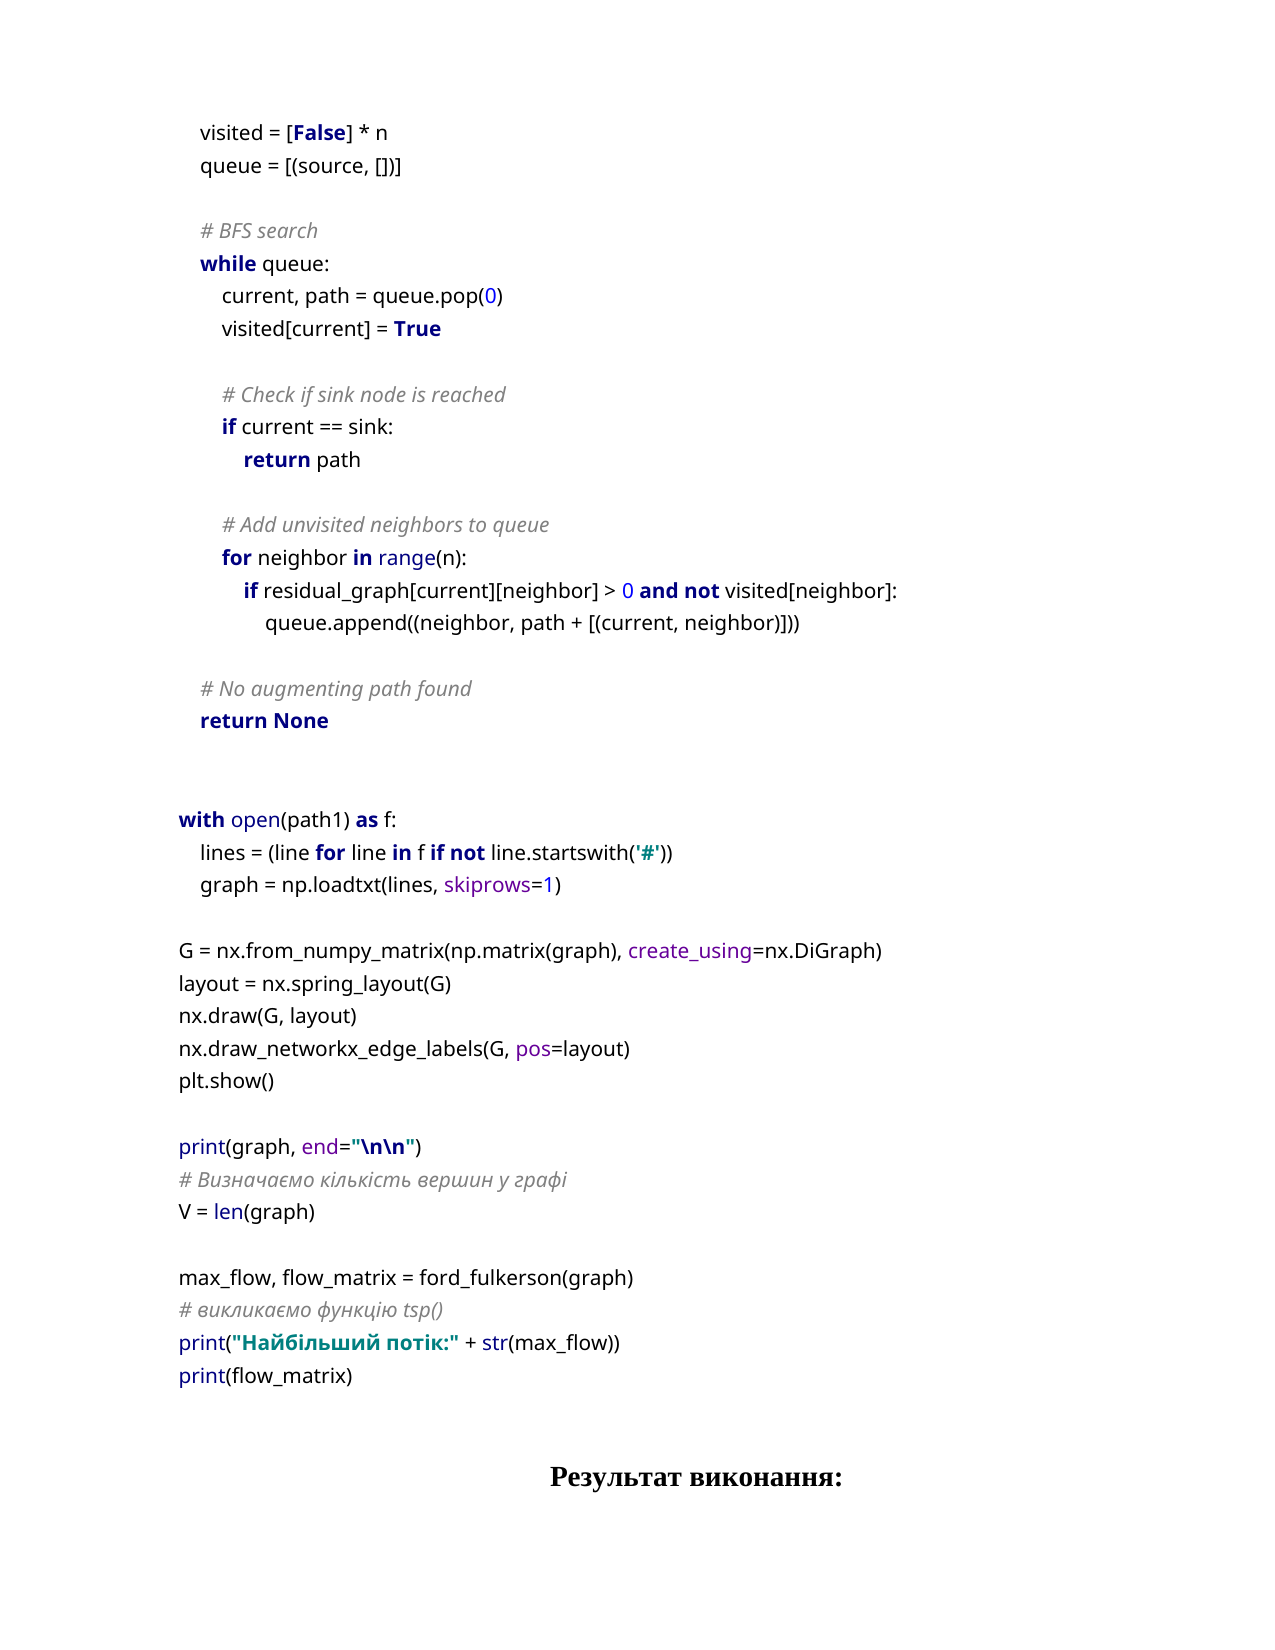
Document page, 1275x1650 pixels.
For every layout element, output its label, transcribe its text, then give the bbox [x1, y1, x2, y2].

text Результат виконання: [550, 1459, 846, 1493]
text visited = [False] * n queue = [(source, [])] # BFS search while queue: current, path = queue.pop(0) visited[current] = True # Check if sink node is reached if current == sink: return path # Add unvisited neighbors to queue for neighbor in range(n): if residual_graph[current][neighbor] > 0 and not visited[neighbor]: queue.append((neighbor, path + [(current, neighbor)])) # No augmenting path found return None with open(path1) as f: lines = (line for line in f if not line.startswith('#')) graph = np.loadtxt(lines, skiprows=1) G = nx.from_numpy_matrix(np.matrix(graph), create_using=nx.DiGraph) layout = nx.spring_layout(G) nx.draw(G, layout) nx.draw_networkx_edge_labels(G, pos=layout) plt.show() print(graph, end="\n\n") # Визначаємо кількість вершин у графі V = len(graph) max_flow, flow_matrix = ford_fulkerson(graph) # викликаємо функцію tsp() print("Найбільший потік:" + str(max_flow)) print(flow_matrix) [177, 118, 1168, 1422]
